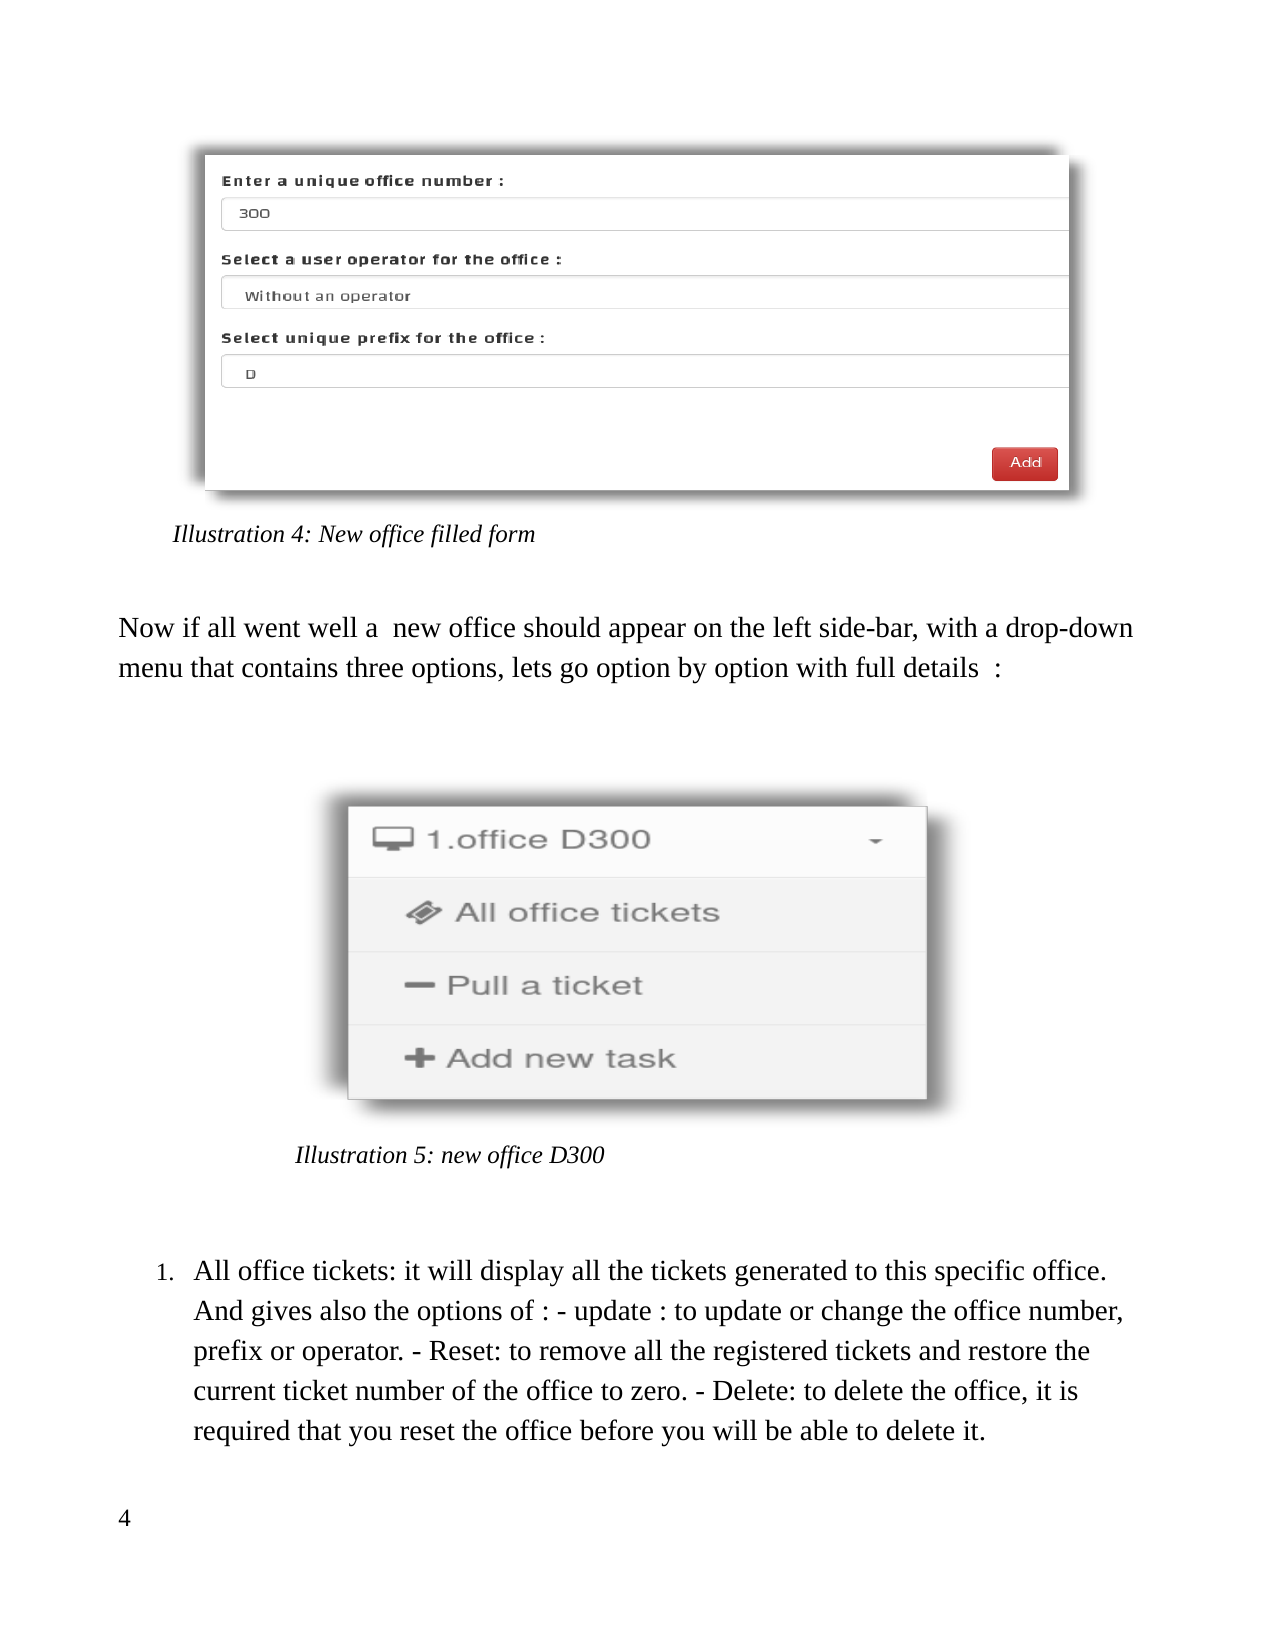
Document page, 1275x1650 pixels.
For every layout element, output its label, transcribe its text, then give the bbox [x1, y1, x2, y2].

picture [295, 772, 980, 1135]
list All office tickets: it will display all the tickets generated to this specific office. And gives also the options of : - update : to update or change the office number, prefix or operator. - Reset: to remove all the registered tickets and restore the current ticket number of the office to zero. - Delete: to delete the office, it is required that you reset the office before you will be able to delete it. [156, 1253, 1157, 1447]
text Illustration 4: New office filled form [172, 515, 1103, 548]
text Illustration 5: new office D300 [295, 1135, 980, 1168]
text Now if all went well a new office should appear on the left side-bar, with a drop-down menu that contains three options, lets go option by option with full details : [118, 610, 1157, 683]
picture [172, 130, 1103, 515]
